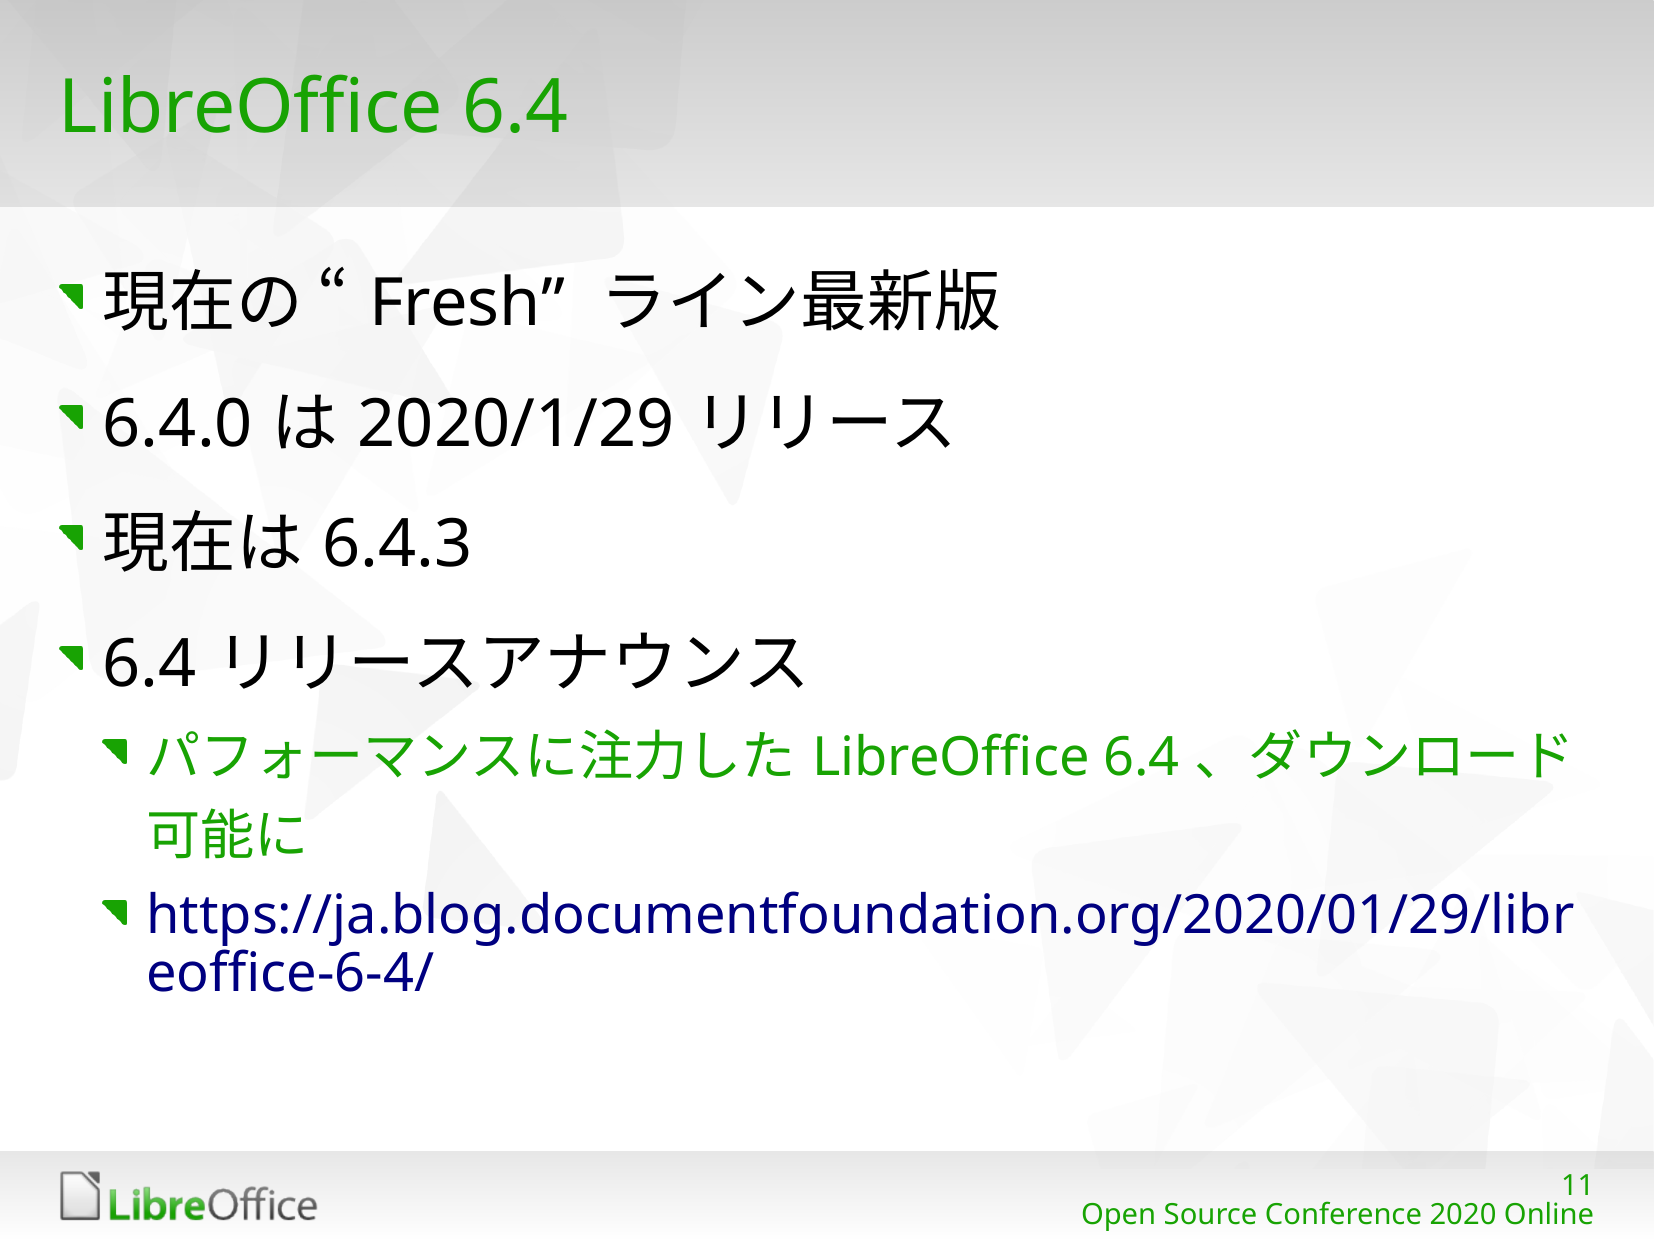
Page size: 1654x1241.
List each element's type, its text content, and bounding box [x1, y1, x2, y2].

title LibreOffice 6.4 [59, 29, 1595, 178]
picture [0, 0, 783, 931]
list 現在の “Fresh” ライン最新版 6.4.0は2020/1/29リリース 現在は6.4.3 6.4リリースアナウンス パフォーマンスに注力したLibreOffice 6.4、ダウンロード可能に https://ja.blog.documentfoundation.org/2020/01/29/libreoffice-6-4/ [59, 248, 1595, 1032]
picture [41, 1152, 337, 1240]
picture [915, 548, 1654, 1169]
